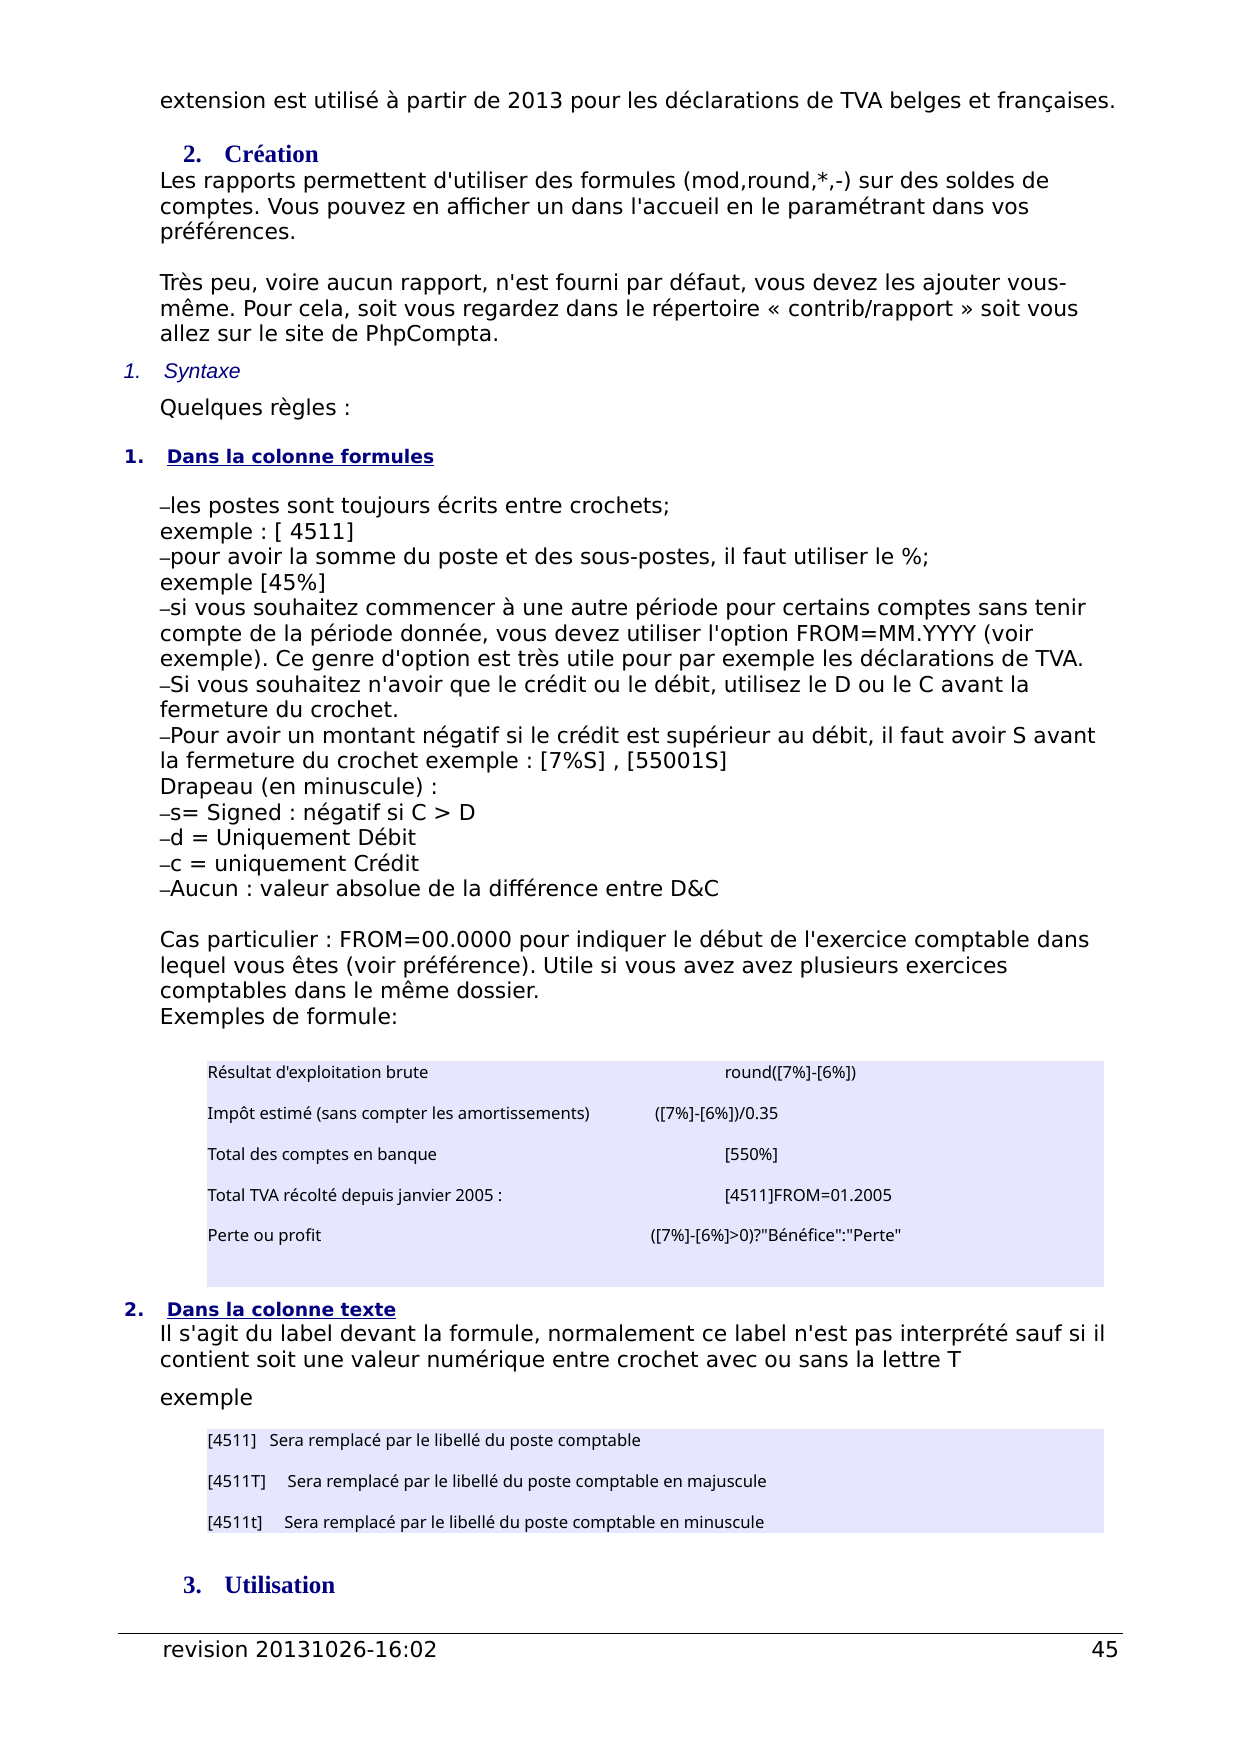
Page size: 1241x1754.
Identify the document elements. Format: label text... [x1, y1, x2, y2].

subtitle Utilisation [177, 1570, 1123, 1599]
text Perte ou profit ([7%]-[6%]>0)?"Bénéfice":"Perte" [207, 1224, 1104, 1247]
list si vous souhaitez commencer à une autre période pour certains comptes sans tenir compte de la période donnée, vous devez utiliser l'option FROM=MM.YYYY (voir exemple). Ce genre d'option est très utile pour par exemple les déclarations de TVA. [159, 596, 1123, 672]
list c = uniquement Crédit [159, 851, 1123, 876]
text Quelques règles : [159, 395, 1123, 421]
text Exemples de formule: [159, 1004, 1123, 1029]
text Résultat d'exploitation brute round([7%]-[6%]) [207, 1061, 1104, 1084]
list Si vous souhaitez n'avoir que le crédit ou le débit, utilisez le D ou le C avant la fermeture du crochet. [159, 672, 1123, 723]
text [4511t] Sera remplacé par le libellé du poste comptable en minuscule [207, 1510, 1104, 1533]
text Très peu, voire aucun rapport, n'est fourni par défaut, vous devez les ajouter vous-même. Pour cela, soit vous regardez dans le répertoire « contrib/rapport » soit vous allez sur le site de PhpCompta. [159, 270, 1123, 347]
list Aucun : valeur absolue de la différence entre D&C [159, 876, 1123, 902]
list Drapeau (en minuscule) : [159, 774, 1123, 800]
list d = Uniquement Débit [159, 825, 1123, 851]
text Total TVA récolté depuis janvier 2005 : [4511]FROM=01.2005 [207, 1183, 1104, 1206]
text Les rapports permettent d'utiliser des formules (mod,round,*,-) sur des soldes de comptes. Vous pouvez en afficher un dans l'accueil en le paramétrant dans vos préférences. [159, 168, 1123, 245]
text extension est utilisé à partir de 2013 pour les déclarations de TVA belges et françaises. [159, 88, 1123, 114]
list pour avoir la somme du poste et des sous-postes, il faut utiliser le %; exemple [45%] [159, 544, 1123, 596]
subtitle Syntaxe [117, 359, 1123, 383]
text Cas particulier : FROM=00.0000 pour indiquer le début de l'exercice comptable dans lequel vous êtes (voir préférence). Utile si vous avez avez plusieurs exercices comptables dans le même dossier. [159, 927, 1123, 1004]
subtitle Dans la colonne formules [117, 446, 1123, 468]
text Il s'agit du label devant la formule, normalement ce label n'est pas interprété sauf si il contient soit une valeur numérique entre crochet avec ou sans la lettre T [159, 1321, 1123, 1372]
text [4511] Sera remplacé par le libellé du poste comptable [207, 1429, 1104, 1451]
text [4511T] Sera remplacé par le libellé du poste comptable en majuscule [207, 1469, 1104, 1492]
text exemple [159, 1385, 1123, 1410]
list Pour avoir un montant négatif si le crédit est supérieur au débit, il faut avoir S avant la fermeture du crochet exemple : [7%S] , [55001S] [159, 723, 1123, 774]
text Impôt estimé (sans compter les amortissements) ([7%]-[6%])/0.35 [207, 1102, 1104, 1124]
list s= Signed : négatif si C > D [159, 800, 1123, 825]
list les postes sont toujours écrits entre crochets; exemple : [ 4511] [159, 493, 1123, 544]
subtitle Dans la colonne texte [117, 1299, 1123, 1321]
subtitle Création [177, 139, 1123, 168]
text Total des comptes en banque [550%] [207, 1142, 1104, 1165]
